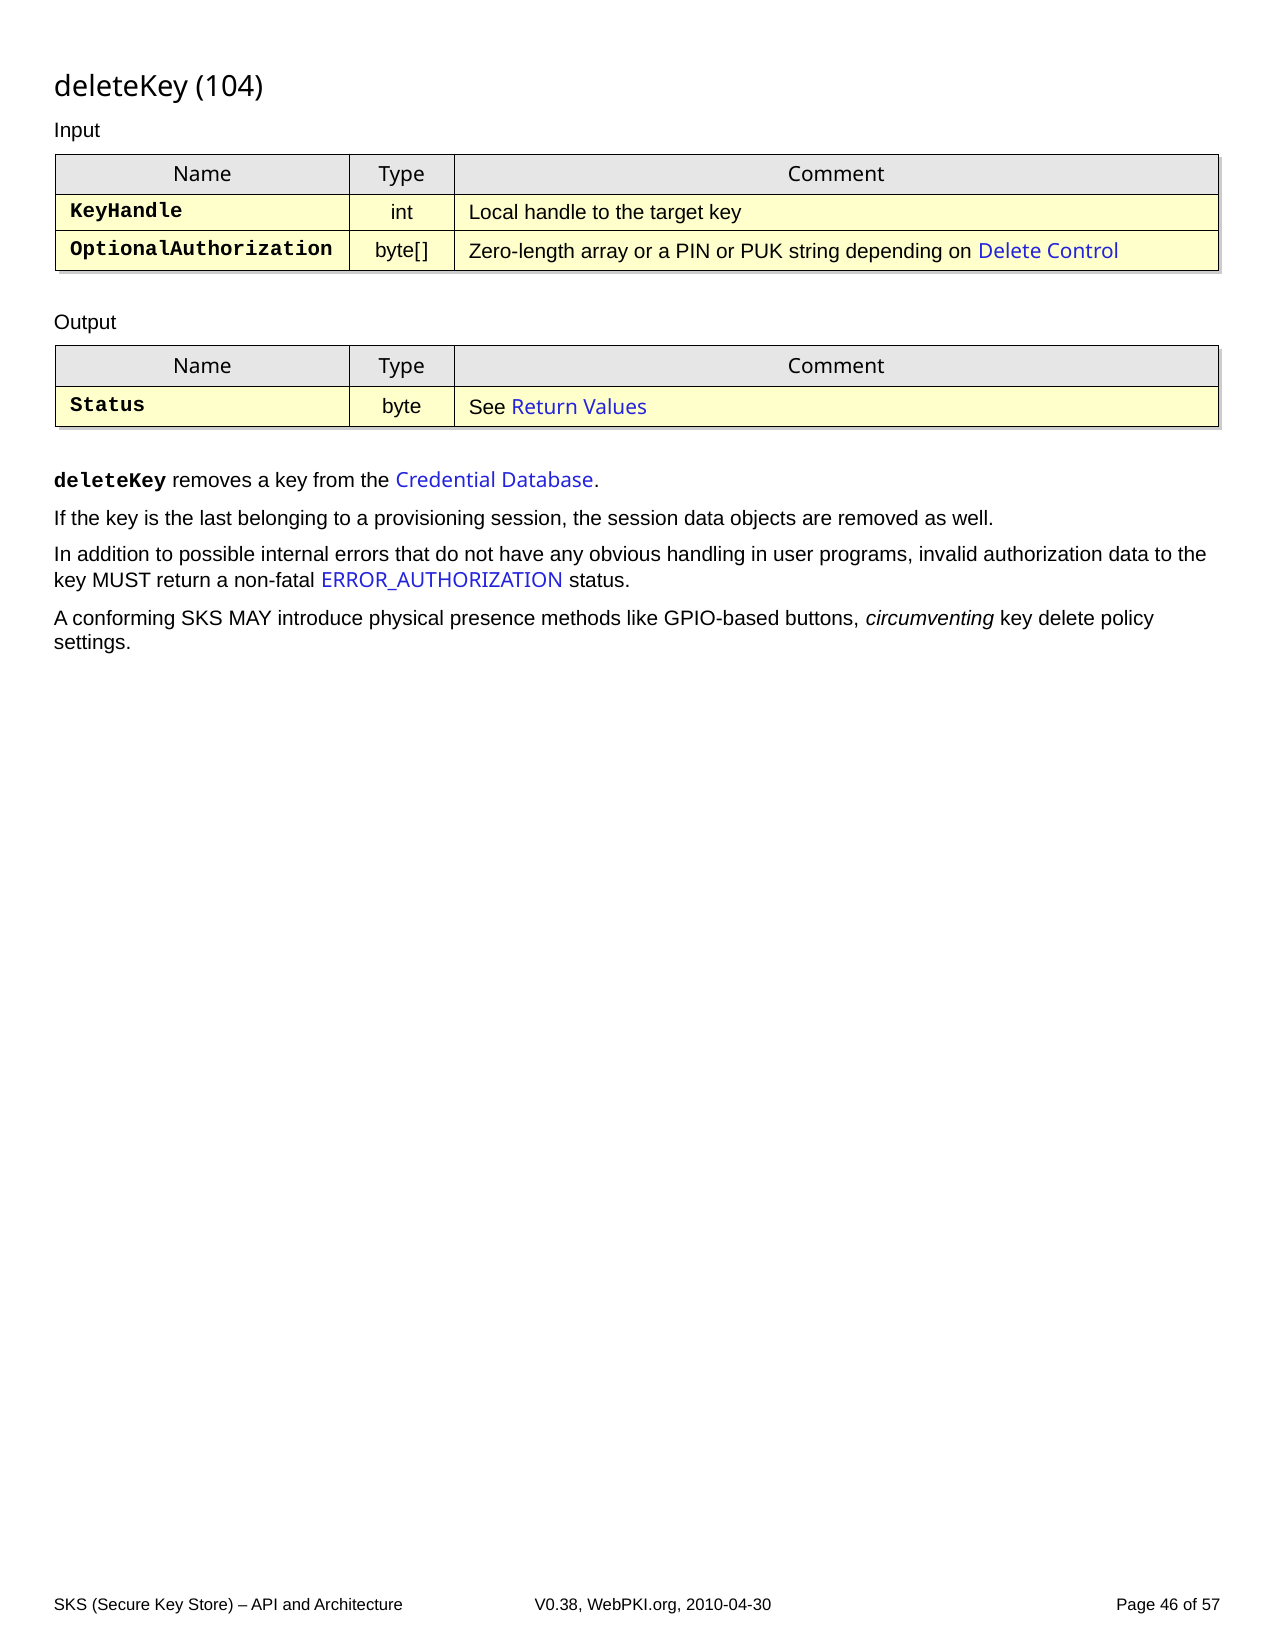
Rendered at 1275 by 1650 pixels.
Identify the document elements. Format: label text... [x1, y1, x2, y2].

table_cell Zero-length array or a PIN or PUK string depending on Delete Control [455, 231, 1218, 270]
text Output [54, 310, 1221, 334]
table_header Name [56, 346, 349, 386]
text deleteKey removes a key from the Credential Database. [54, 466, 1221, 494]
table_header Name [56, 155, 349, 194]
table_header Type [350, 155, 454, 194]
table_cell KeyHandle [56, 195, 349, 230]
table_cell See Return Values [455, 387, 1218, 426]
table_header Type [350, 346, 454, 386]
subtitle deleteKey (104) [54, 66, 1221, 105]
text If the key is the last belonging to a provisioning session, the session data objects are removed as well. [54, 506, 1221, 530]
text Input [54, 118, 1221, 142]
table_cell Status [56, 387, 349, 426]
table_cell int [350, 195, 454, 230]
text A conforming SKS MAY introduce physical presence methods like GPIO-based buttons, circumventing key delete policy settings. [54, 606, 1221, 654]
table_header Comment [455, 155, 1218, 194]
table_cell byte⁮[ ] [350, 231, 454, 270]
table_cell OptionalAuthorization [56, 231, 349, 270]
table_cell byte [350, 387, 454, 426]
text In addition to possible internal errors that do not have any obvious handling in user programs, invalid authorization data to the key MUST return a non-fatal ERROR_AUTHORIZATION status. [54, 542, 1221, 594]
table_header Comment [455, 346, 1218, 386]
table_cell Local handle to the target key [455, 195, 1218, 230]
